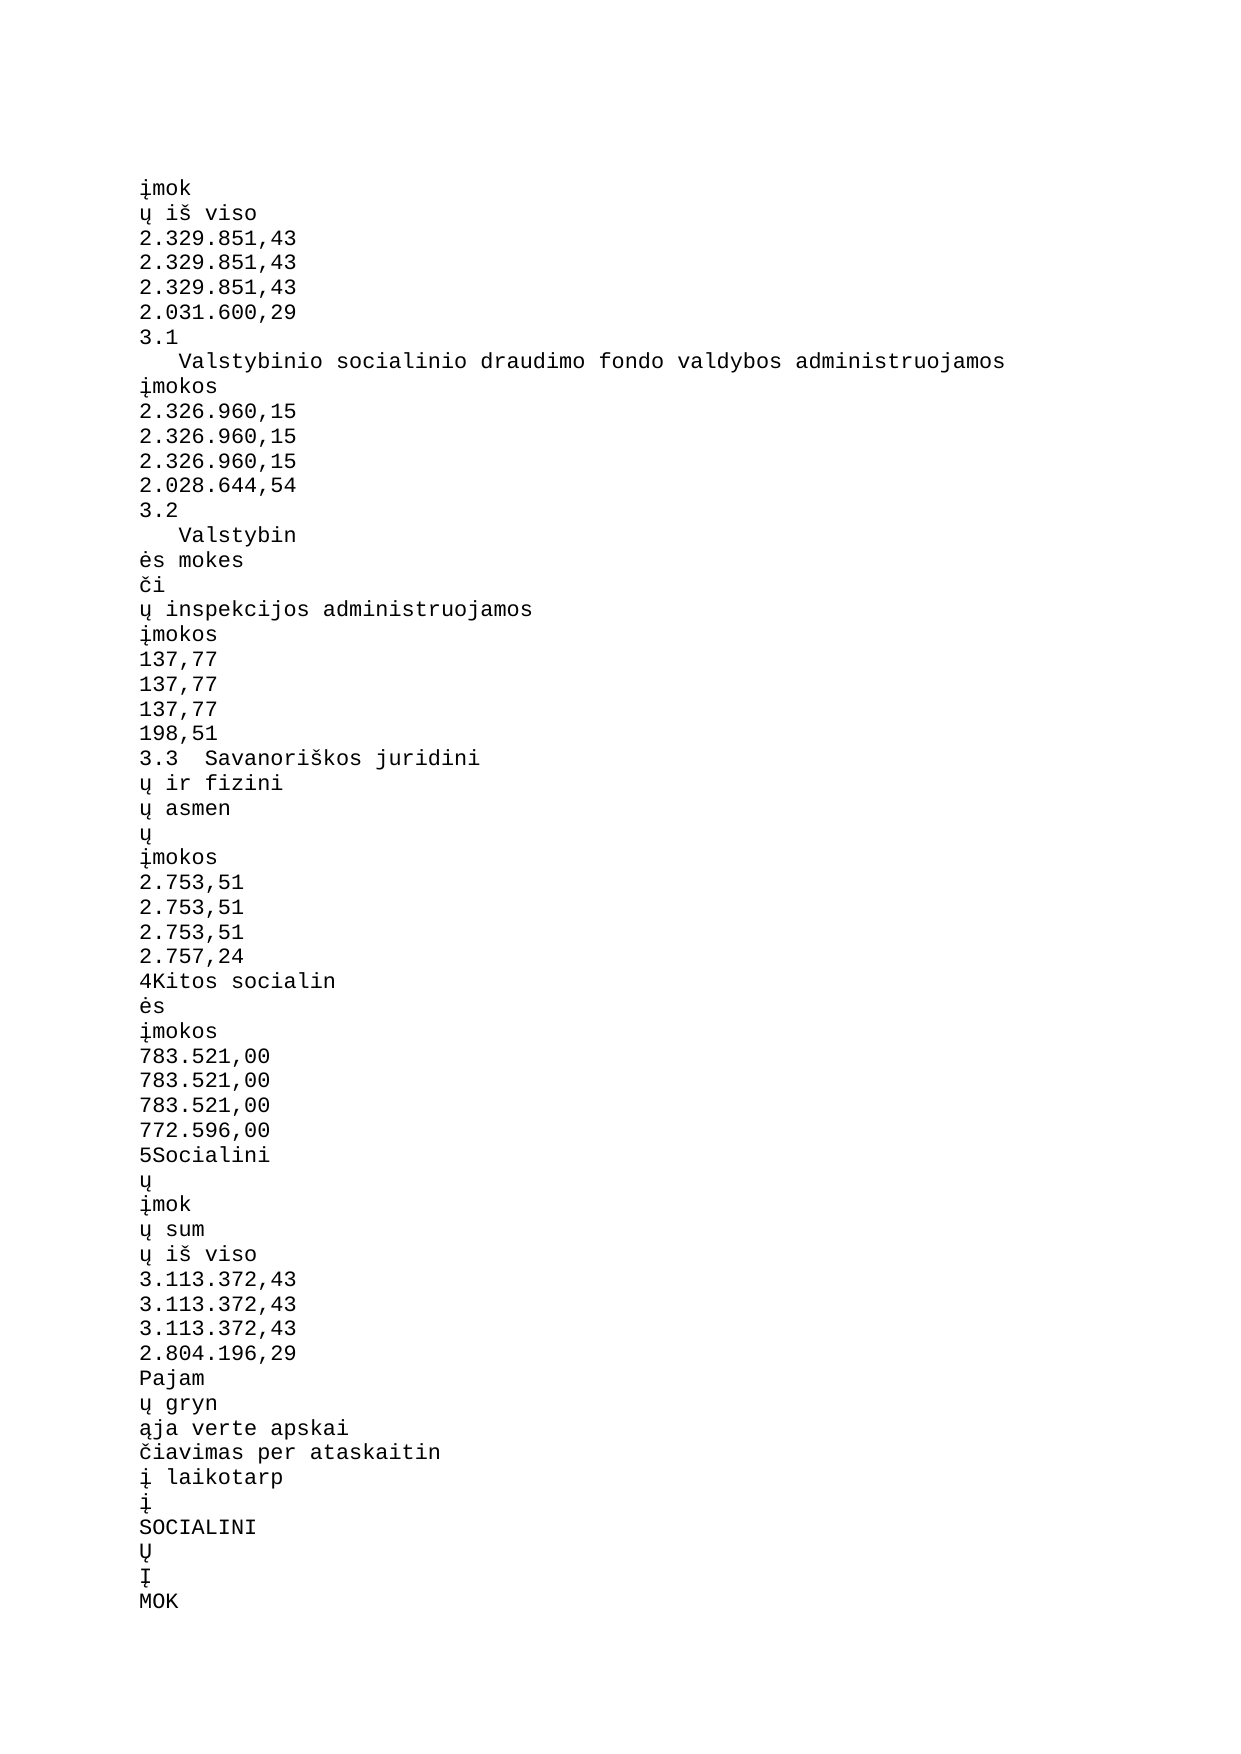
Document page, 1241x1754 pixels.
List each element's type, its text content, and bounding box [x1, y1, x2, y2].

text Valstybinio socialinio draudimo fondo valdybos administruojamos [139, 351, 1101, 376]
text 772.596,00 [139, 1119, 1101, 1144]
text ų asmen [139, 797, 1101, 822]
text 2.329.851,43 [139, 252, 1101, 276]
text 4Kitos socialin [139, 971, 1101, 995]
text ų [139, 822, 1101, 847]
text 3.1 [139, 326, 1101, 351]
text 3.113.372,43 [139, 1318, 1101, 1342]
text 2.326.960,15 [139, 400, 1101, 425]
text 2.031.600,29 [139, 301, 1101, 326]
text įmok [139, 177, 1101, 202]
text 2.329.851,43 [139, 227, 1101, 252]
text 198,51 [139, 723, 1101, 747]
text či [139, 574, 1101, 599]
text 137,77 [139, 698, 1101, 723]
text SOCIALINI [139, 1516, 1101, 1541]
text į [139, 1491, 1101, 1516]
text ų ir fizini [139, 772, 1101, 797]
text įmokos [139, 847, 1101, 871]
text 3.113.372,43 [139, 1268, 1101, 1293]
text 3.113.372,43 [139, 1293, 1101, 1318]
text 2.753,51 [139, 921, 1101, 946]
text 2.326.960,15 [139, 425, 1101, 450]
text 2.757,24 [139, 946, 1101, 971]
text Valstybin [139, 524, 1101, 549]
text ų inspekcijos administruojamos [139, 599, 1101, 623]
text 2.326.960,15 [139, 450, 1101, 475]
text ės [139, 995, 1101, 1020]
text 783.521,00 [139, 1094, 1101, 1119]
text Į [139, 1566, 1101, 1590]
text ąja verte apskai [139, 1417, 1101, 1442]
text 783.521,00 [139, 1045, 1101, 1070]
text įmokos [139, 623, 1101, 648]
text 3.3 Savanoriškos juridini [139, 747, 1101, 772]
text 3.2 [139, 499, 1101, 524]
text 5Socialini [139, 1144, 1101, 1169]
text Pajam [139, 1367, 1101, 1392]
text ų iš viso [139, 202, 1101, 227]
text 783.521,00 [139, 1070, 1101, 1094]
text 2.329.851,43 [139, 276, 1101, 301]
text 137,77 [139, 673, 1101, 698]
text įmokos [139, 1020, 1101, 1045]
text 2.753,51 [139, 871, 1101, 896]
text ų [139, 1169, 1101, 1194]
text ų sum [139, 1218, 1101, 1243]
text ų gryn [139, 1392, 1101, 1417]
text čiavimas per ataskaitin [139, 1442, 1101, 1466]
text MOK [139, 1590, 1101, 1615]
text į laikotarp [139, 1466, 1101, 1491]
text 2.753,51 [139, 896, 1101, 921]
text ų iš viso [139, 1243, 1101, 1268]
text 2.028.644,54 [139, 475, 1101, 499]
text Ų [139, 1541, 1101, 1566]
text įmokos [139, 376, 1101, 400]
text įmok [139, 1194, 1101, 1218]
text 2.804.196,29 [139, 1342, 1101, 1367]
text 137,77 [139, 648, 1101, 673]
text ės mokes [139, 549, 1101, 574]
